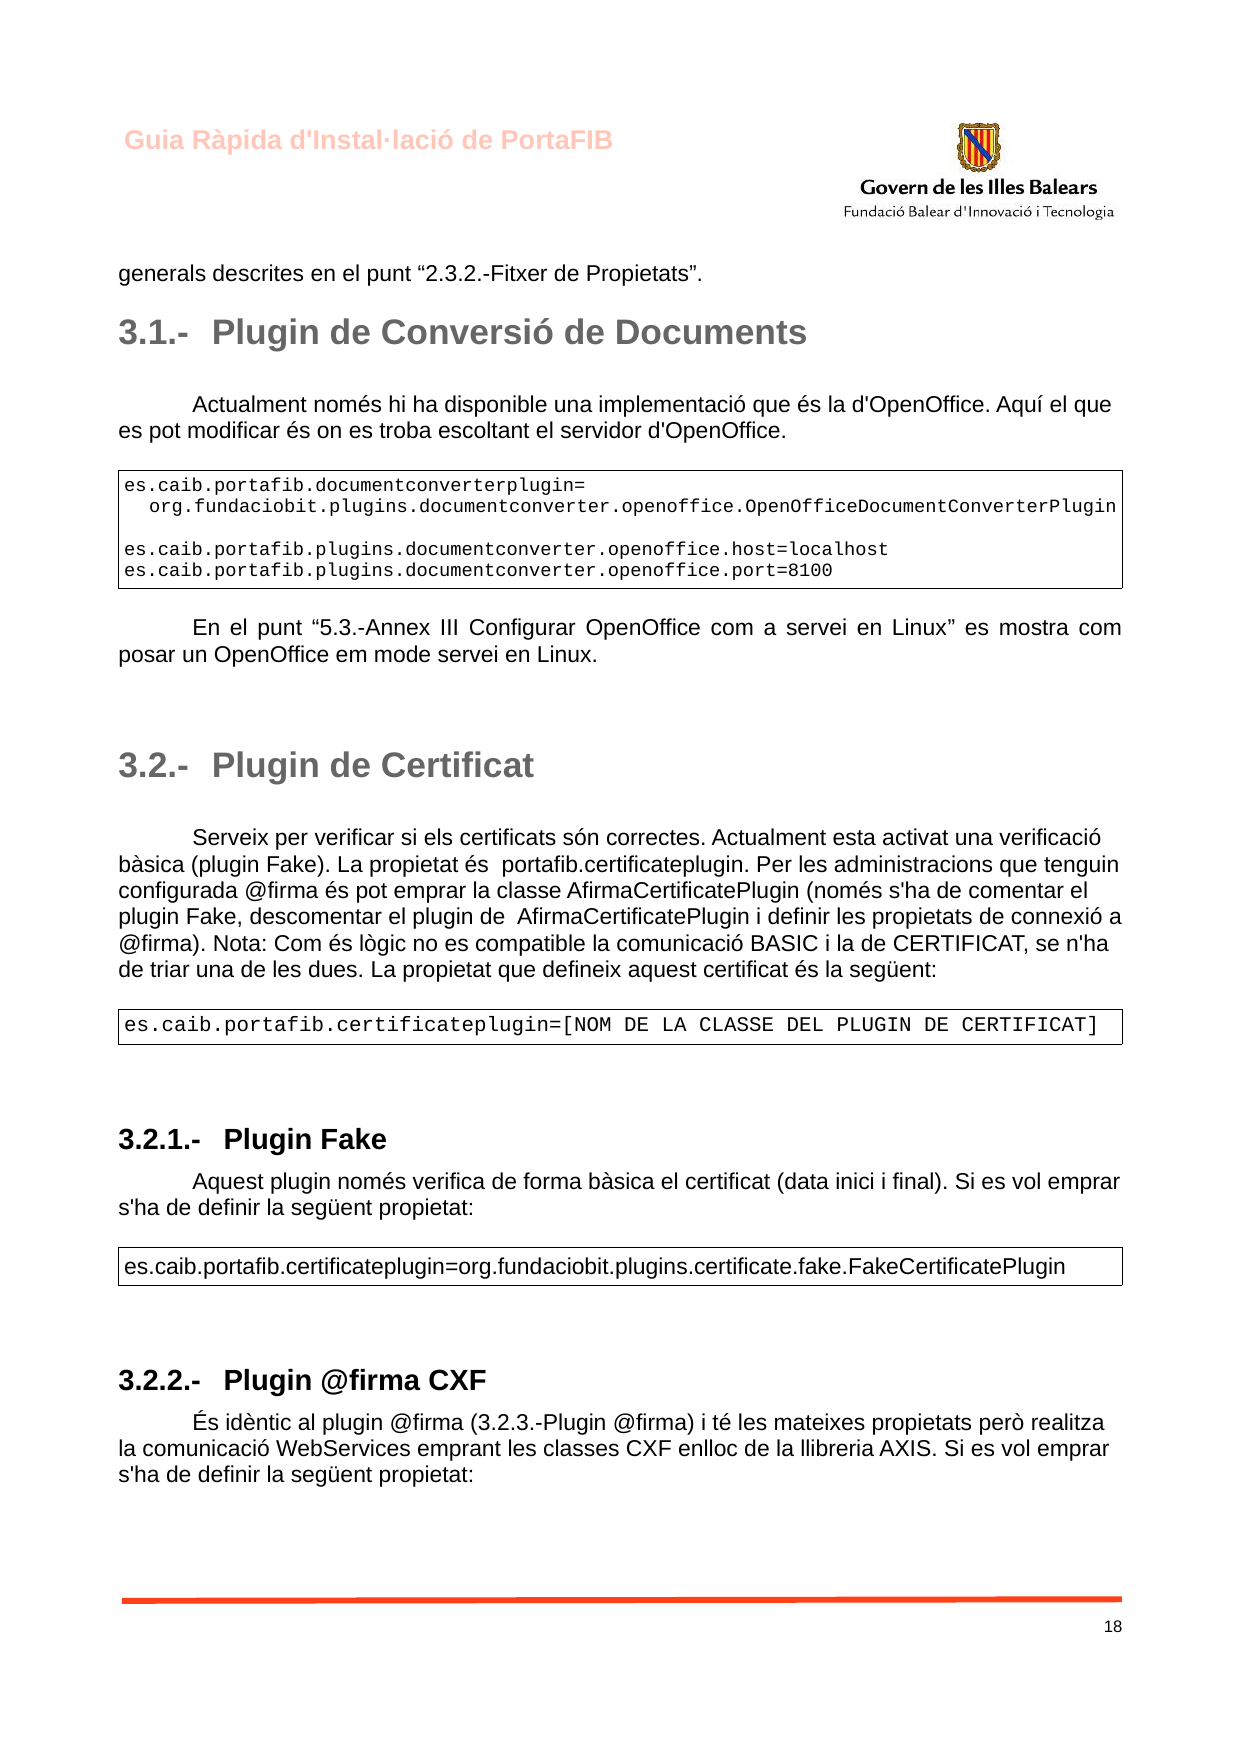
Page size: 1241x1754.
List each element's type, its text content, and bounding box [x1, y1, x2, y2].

text generals descrites en el punt “2.3.2.-Fitxer de Propietats”. [118, 260, 1122, 286]
text Actualment només hi ha disponible una implementació que és la d'OpenOffice. Aquí el que es pot modificar és on es troba escoltant el servidor d'OpenOffice. [118, 391, 1122, 443]
text Aquest plugin només verifica de forma bàsica el certificat (data inici i final). Si es vol emprar s'ha de definir la següent propietat: [118, 1168, 1122, 1220]
text En el punt “5.3.-Annex III Configurar OpenOffice com a servei en Linux” es mostra com posar un OpenOffice em mode servei en Linux. [118, 614, 1122, 667]
subtitle Plugin Fake [118, 1122, 1122, 1155]
subtitle Plugin @firma CXF [118, 1362, 1122, 1396]
table_header es.caib.portafib.documentconverterplugin= org.fundaciobit.plugins.documentconverter.openoffice.OpenOfficeDocumentConverterPlugin es.caib.portafib.plugins.documentconverter.openoffice.host=localhost es.caib.portafib.plugins.documentconverter.openoffice.port=8100 [119, 471, 1122, 588]
table_header es.caib.portafib.certificateplugin=org.fundaciobit.plugins.certificate.fake.FakeCertificatePlugin [119, 1248, 1122, 1285]
subtitle Plugin de Conversió de Documents [118, 311, 1122, 352]
text És idèntic al plugin @firma (3.2.3.-Plugin @firma) i té les mateixes propietats però realitza la comunicació WebServices emprant les classes CXF enlloc de la llibreria AXIS. Si es vol emprar s'ha de definir la següent propietat: [118, 1408, 1122, 1488]
subtitle Plugin de Certificat [118, 744, 1122, 785]
text Serveix per verificar si els certificats són correctes. Actualment esta activat una verificació bàsica (plugin Fake). La propietat és portafib.certificateplugin. Per les administracions que tenguin configurada @firma és pot emprar la classe AfirmaCertificatePlugin (només s'ha de comentar el plugin Fake, descomentar el plugin de AfirmaCertificatePlugin i definir les propietats de connexió a @firma). Nota: Com és lògic no es compatible la comunicació BASIC i la de CERTIFICAT, se n'ha de triar una de les dues. La propietat que defineix aquest certificat és la següent: [118, 824, 1122, 982]
picture [840, 123, 1117, 220]
table_header es.caib.portafib.certificateplugin=[NOM DE LA CLASSE DEL PLUGIN DE CERTIFICAT] [119, 1010, 1122, 1044]
